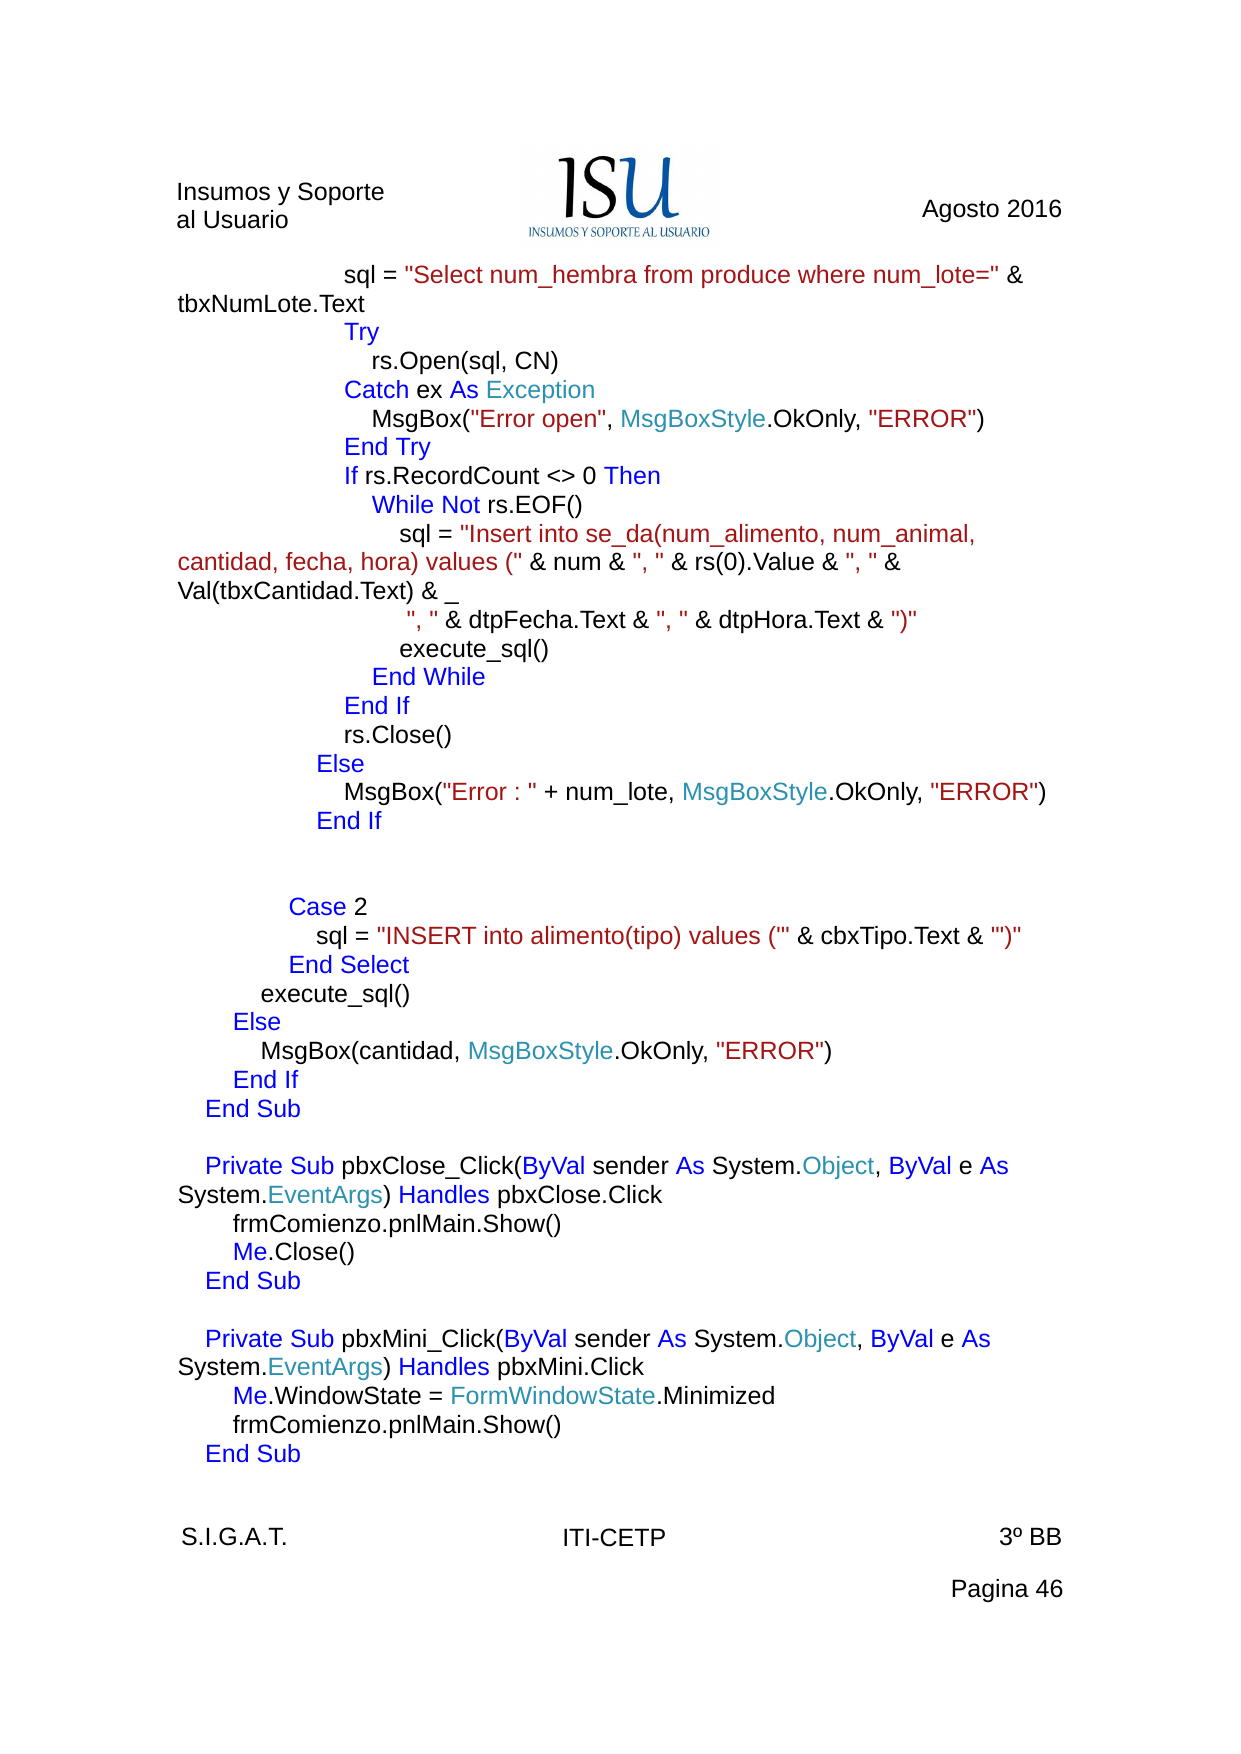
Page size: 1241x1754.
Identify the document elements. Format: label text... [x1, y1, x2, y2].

text End Select [177, 950, 1063, 978]
text While Not rs.EOF() [177, 490, 1063, 518]
text End Sub [177, 1266, 1063, 1295]
text Catch ex As Exception [177, 375, 1063, 403]
text Try [177, 317, 1063, 346]
text End Try [177, 432, 1063, 461]
text frmComienzo.pnlMain.Show() [177, 1410, 1063, 1438]
text MsgBox("Error : " + num_lote, MsgBoxStyle.OkOnly, "ERROR") [177, 777, 1063, 806]
picture [517, 138, 723, 252]
text MsgBox(cantidad, MsgBoxStyle.OkOnly, "ERROR") [177, 1036, 1063, 1065]
text Private Sub pbxMini_Click(ByVal sender As System.Object, ByVal e As System.EventArgs) Handles pbxMini.Click [177, 1323, 1063, 1381]
text Me.WindowState = FormWindowState.Minimized [177, 1381, 1063, 1410]
text execute_sql() [177, 633, 1063, 662]
text End Sub [177, 1438, 1063, 1467]
text sql = "Insert into se_da(num_alimento, num_animal, cantidad, fecha, hora) values (" & num & ", " & rs(0).Value & ", " & Val(tbxCantidad.Text) & _ [177, 518, 1063, 605]
text End If [177, 1065, 1063, 1093]
text If rs.RecordCount <> 0 Then [177, 461, 1063, 490]
text End While [177, 662, 1063, 691]
text ", " & dtpFecha.Text & ", " & dtpHora.Text & ")" [177, 605, 1063, 633]
text sql = "Select num_hembra from produce where num_lote=" & tbxNumLote.Text [177, 260, 1063, 317]
text rs.Close() [177, 720, 1063, 748]
text execute_sql() [177, 978, 1063, 1007]
text Case 2 [177, 892, 1063, 921]
text frmComienzo.pnlMain.Show() [177, 1208, 1063, 1237]
text MsgBox("Error open", MsgBoxStyle.OkOnly, "ERROR") [177, 403, 1063, 432]
text Me.Close() [177, 1237, 1063, 1266]
text Else [177, 1007, 1063, 1036]
text Private Sub pbxClose_Click(ByVal sender As System.Object, ByVal e As System.EventArgs) Handles pbxClose.Click [177, 1151, 1063, 1208]
text End Sub [177, 1093, 1063, 1122]
text sql = "INSERT into alimento(tipo) values ('" & cbxTipo.Text & "')" [177, 921, 1063, 950]
text End If [177, 806, 1063, 835]
text Else [177, 748, 1063, 777]
text End If [177, 691, 1063, 720]
text rs.Open(sql, CN) [177, 346, 1063, 375]
